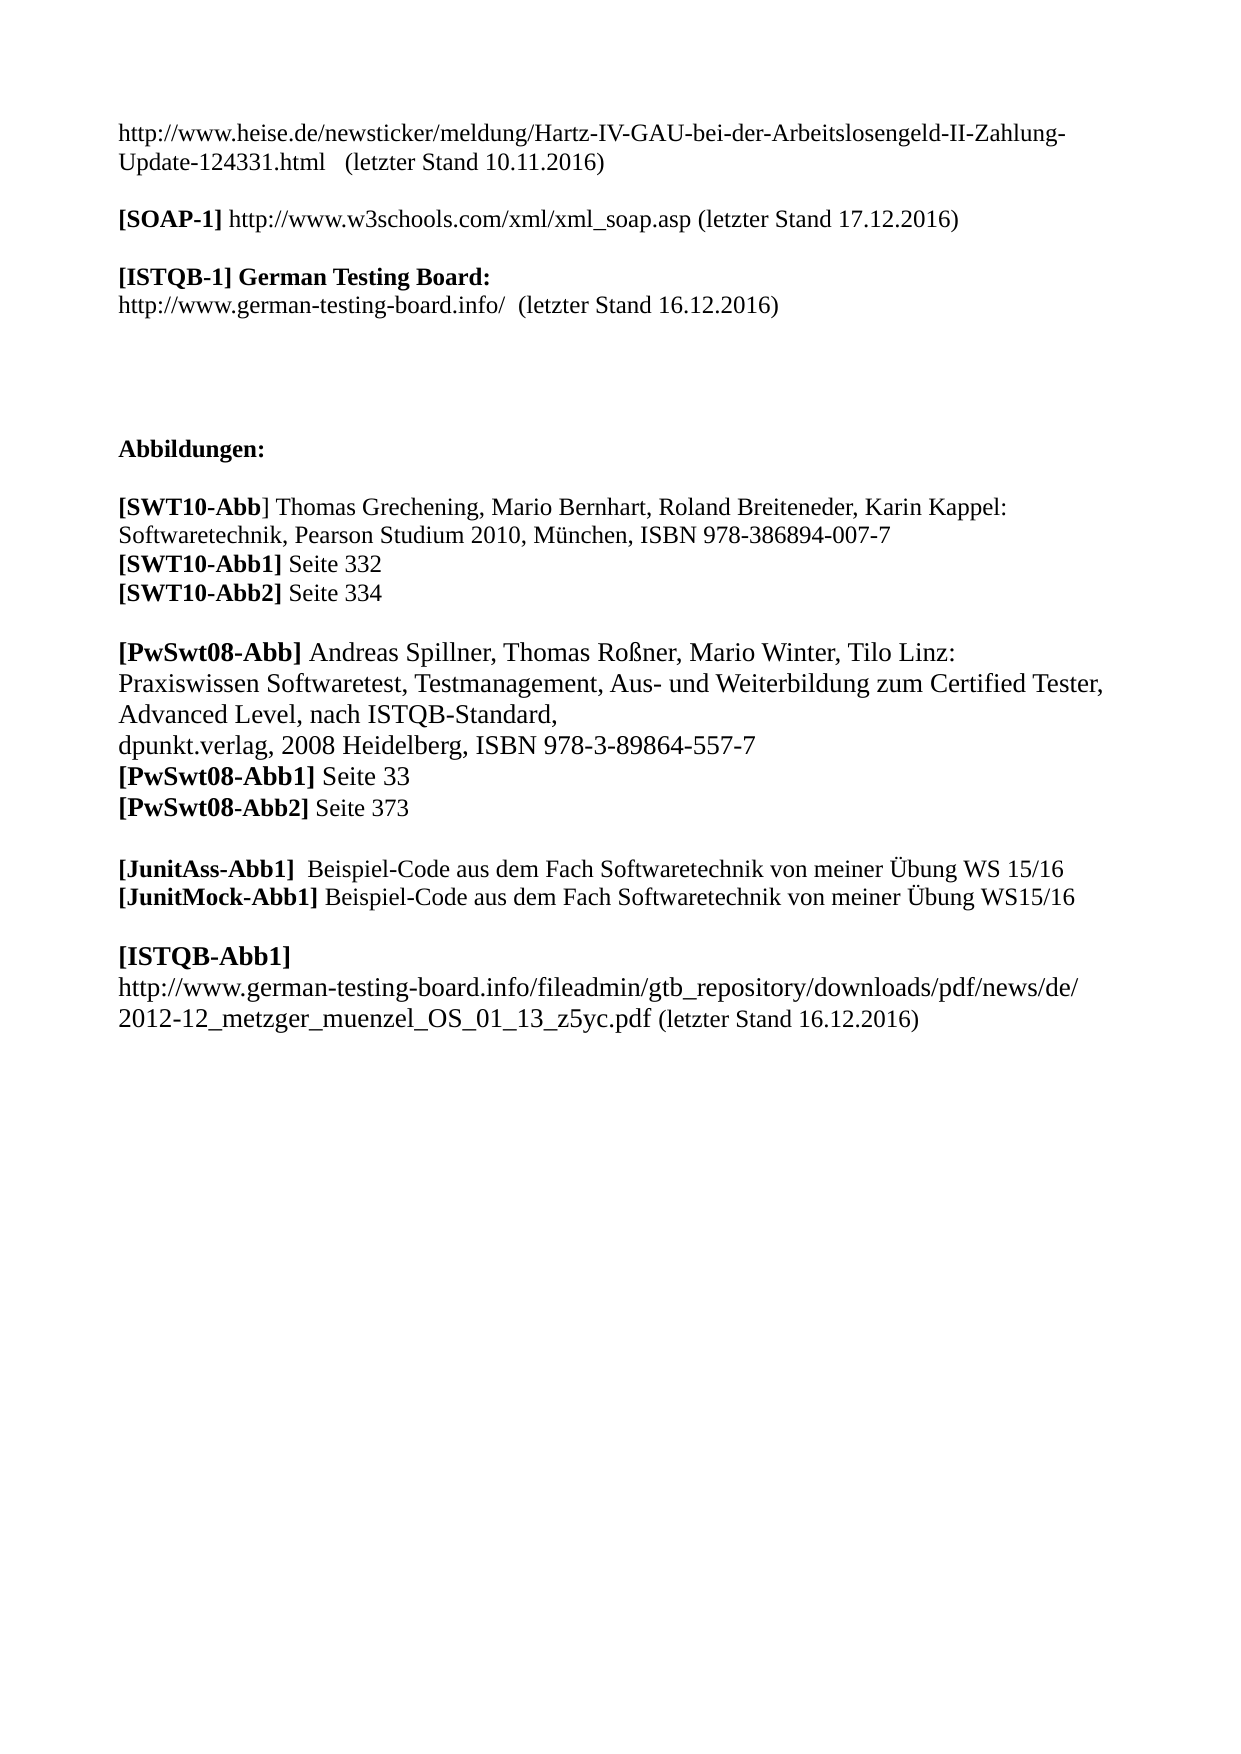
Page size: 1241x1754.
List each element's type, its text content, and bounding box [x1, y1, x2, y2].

text http://www.german-testing-board.info/ (letzter Stand 16.12.2016) [118, 291, 1122, 319]
text Softwaretechnik, Pearson Studium 2010, München, ISBN 978-386894-007-7 [118, 521, 1122, 549]
text [SWT10-Abb1] Seite 332 [118, 549, 1122, 578]
text dpunkt.verlag, 2008 Heidelberg, ISBN 978-3-89864-557-7 [118, 729, 1122, 760]
text [ISTQB-Abb1] http://www.german-testing-board.info/fileadmin/gtb_repository/downloads/pdf/news/de/2012-12_metzger_muenzel_OS_01_13_z5yc.pdf (letzter Stand 16.12.2016) [118, 940, 1122, 1033]
text [ISTQB-1] German Testing Board: [118, 262, 1122, 291]
text http://www.heise.de/newsticker/meldung/Hartz-IV-GAU-bei-der-Arbeitslosengeld-II-Zahlung-Update-124331.html (letzter Stand 10.11.2016) [118, 118, 1122, 176]
text [PwSwt08-Abb1] Seite 33 [118, 760, 1122, 791]
text Abbildungen: [118, 434, 1122, 463]
text [PwSwt08-Abb2] Seite 373 [118, 791, 1122, 822]
text [SWT10-Abb2] Seite 334 [118, 578, 1122, 607]
text [PwSwt08-Abb] Andreas Spillner, Thomas Roßner, Mario Winter, Tilo Linz: [118, 636, 1122, 667]
text [SOAP-1] http://www.w3schools.com/xml/xml_soap.asp (letzter Stand 17.12.2016) [118, 204, 1122, 233]
text [JunitMock-Abb1] Beispiel-Code aus dem Fach Softwaretechnik von meiner Übung WS15/16 [118, 882, 1122, 911]
text [JunitAss-Abb1] Beispiel-Code aus dem Fach Softwaretechnik von meiner Übung WS 15/16 [118, 854, 1122, 882]
text Praxiswissen Softwaretest, Testmanagement, Aus- und Weiterbildung zum Certified Tester, Advanced Level, nach ISTQB-Standard, [118, 667, 1122, 729]
text [SWT10-Abb] Thomas Grechening, Mario Bernhart, Roland Breiteneder, Karin Kappel: [118, 492, 1122, 521]
